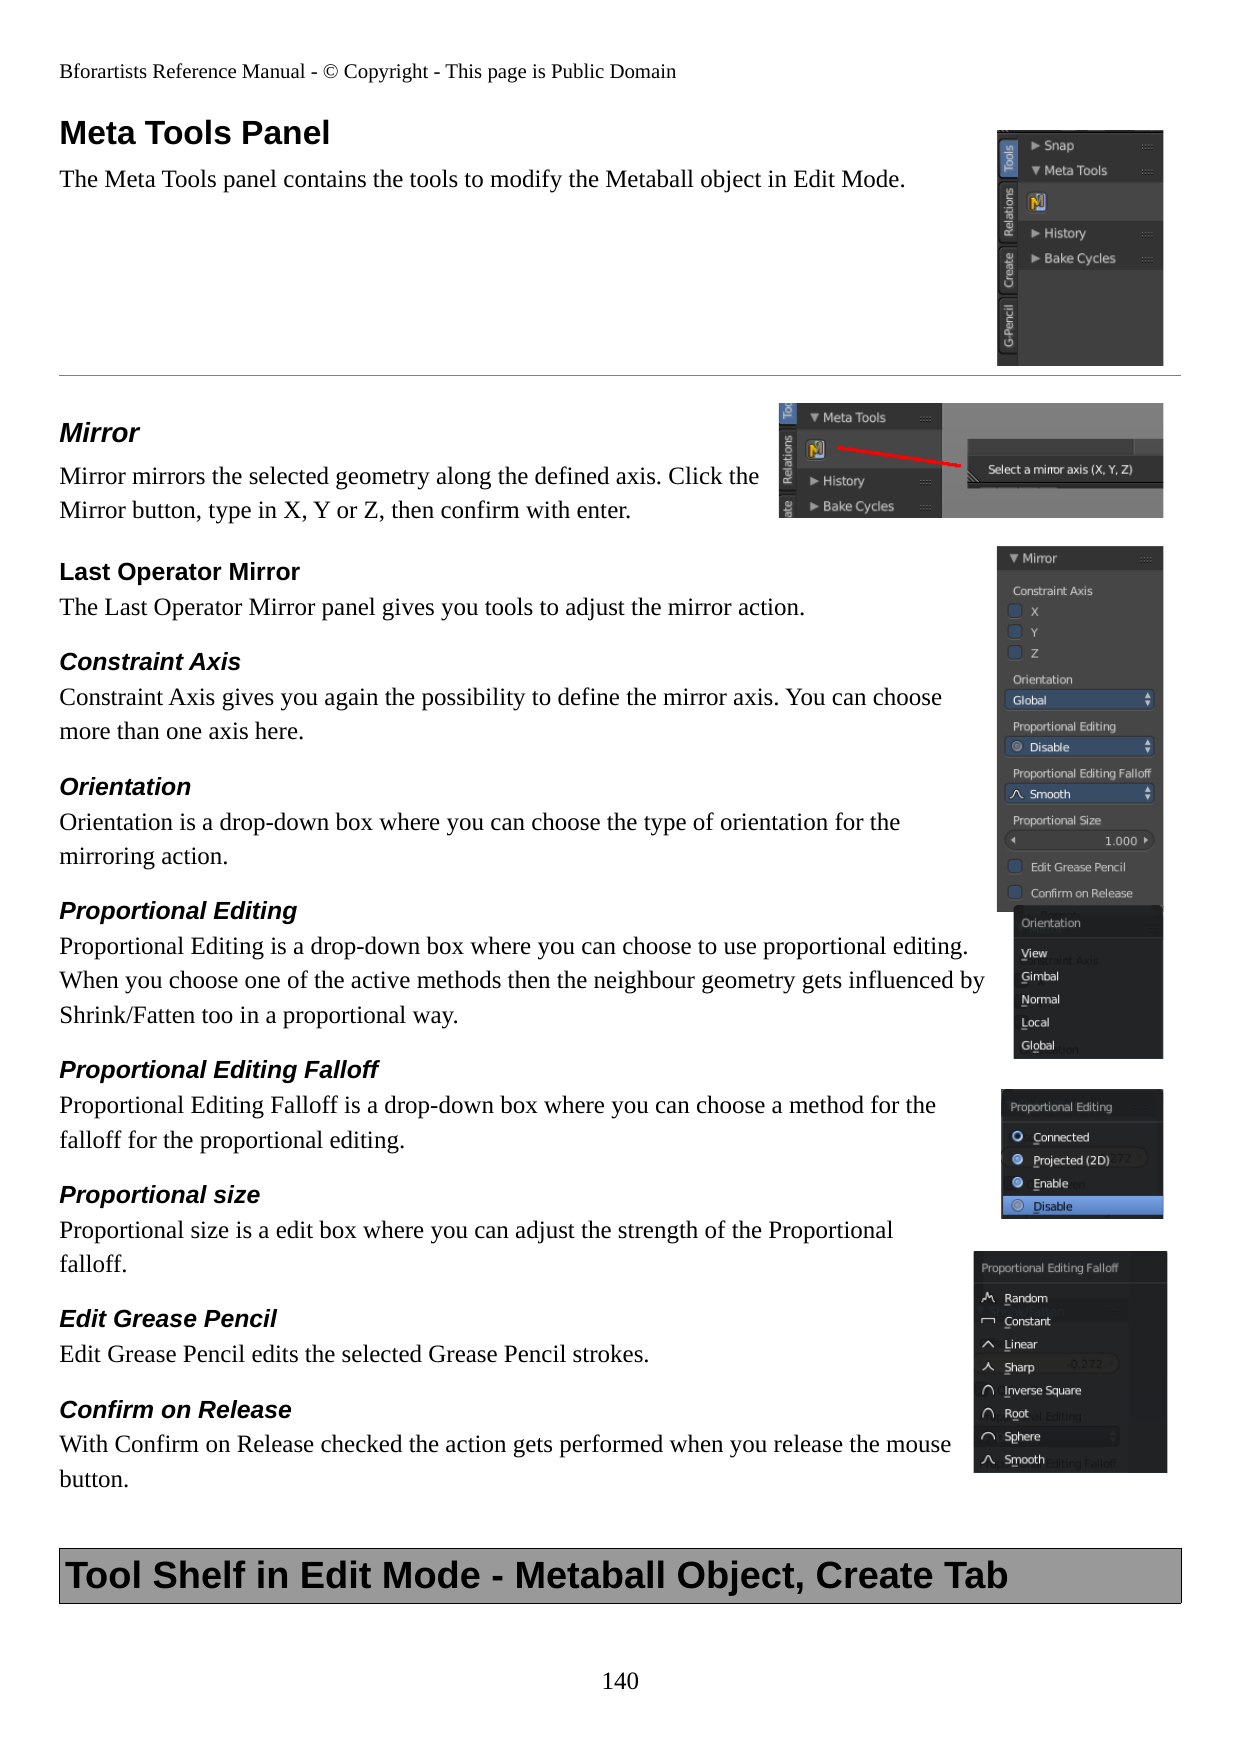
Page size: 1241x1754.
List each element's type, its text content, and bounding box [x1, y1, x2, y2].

text With Confirm on Release checked the action gets performed when you release the mouse button. [59, 1429, 1181, 1493]
subtitle Mirror [59, 417, 778, 448]
subtitle Edit Grease Pencil [59, 1304, 973, 1333]
picture [996, 130, 1164, 366]
text Orientation is a drop-down box where you can choose the type of orientation for the mirroring action. [59, 807, 996, 870]
subtitle [1164, 417, 1181, 448]
subtitle [1164, 772, 1181, 800]
text Proportional Editing Falloff is a drop-down box where you can choose a method for the falloff for the proportional editing. [59, 1090, 1001, 1153]
text Constraint Axis gives you again the possibility to define the mirror axis. You can choose more than one axis here. [59, 682, 996, 745]
subtitle Meta Tools Panel [59, 113, 1181, 151]
text Proportional Editing is a drop-down box where you can choose to use proportional editing. When you choose one of the active methods then the neighbour geometry gets influenced by Shrink/Fatten too in a proportional way. [59, 931, 1013, 1029]
picture [973, 1251, 1168, 1473]
subtitle Proportional Editing [59, 896, 1013, 925]
text Edit Grease Pencil edits the selected Grease Pencil strokes. [59, 1339, 973, 1368]
subtitle [1164, 647, 1181, 676]
picture [778, 403, 1164, 518]
subtitle Proportional Editing Falloff [59, 1055, 1181, 1084]
subtitle [1164, 1180, 1181, 1208]
subtitle Constraint Axis [59, 647, 996, 676]
picture [996, 546, 1164, 1059]
text Mirror mirrors the selected geometry along the defined axis. Click the Mirror button, type in X, Y or Z, then confirm with enter. [59, 461, 1181, 524]
subtitle [1168, 1395, 1181, 1423]
subtitle Last Operator Mirror [59, 557, 996, 586]
table_header Tool Shelf in Edit Mode - Metaball Object, Create Tab [60, 1549, 1181, 1603]
subtitle Confirm on Release [59, 1395, 973, 1423]
subtitle [1164, 557, 1181, 586]
text The Last Operator Mirror panel gives you tools to adjust the mirror action. [59, 592, 996, 621]
subtitle Proportional size [59, 1180, 1001, 1208]
picture [1001, 1089, 1164, 1219]
text Proportional size is a edit box where you can adjust the strength of the Proportional falloff. [59, 1215, 1181, 1278]
subtitle [1168, 1304, 1181, 1333]
text The Meta Tools panel contains the tools to modify the Metaball object in Edit Mode. [59, 164, 996, 192]
subtitle [1164, 896, 1181, 925]
subtitle Orientation [59, 772, 996, 800]
